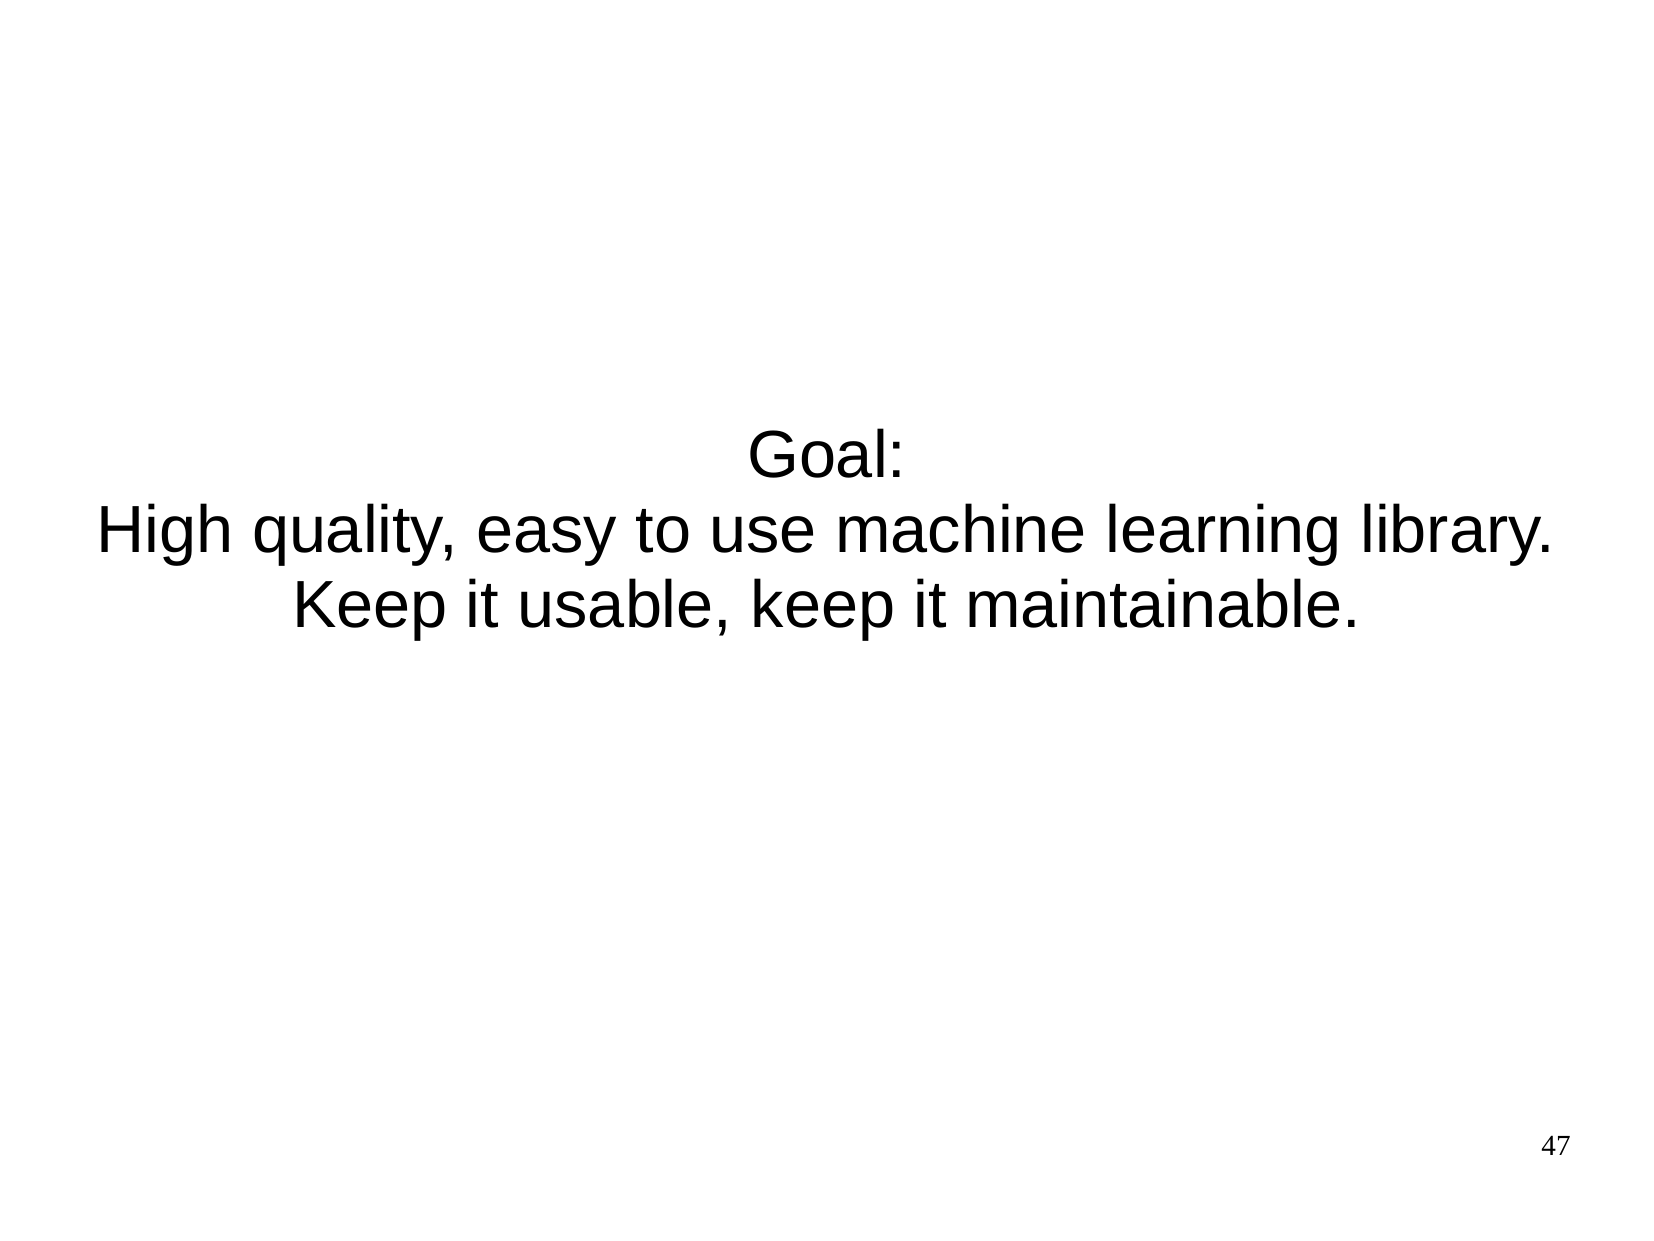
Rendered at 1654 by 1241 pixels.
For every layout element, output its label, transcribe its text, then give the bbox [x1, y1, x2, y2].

subtitle Goal: High quality, easy to use machine learning library. Keep it usable, keep it maintainable. [82, 49, 1571, 1010]
